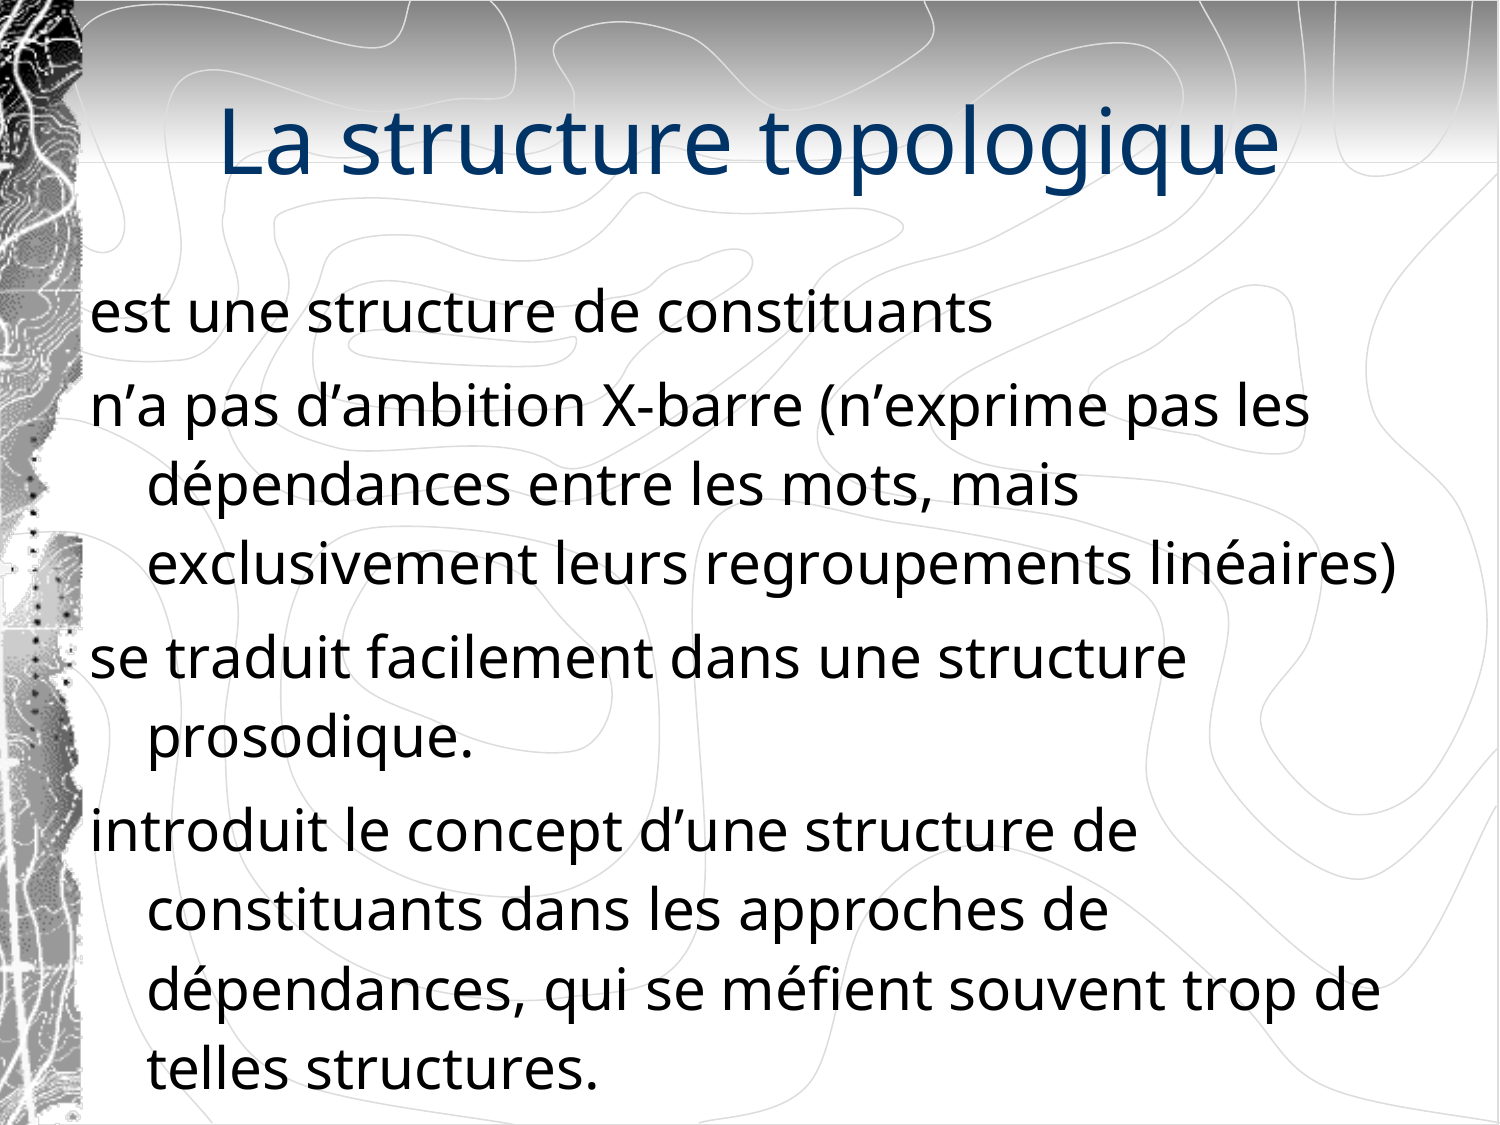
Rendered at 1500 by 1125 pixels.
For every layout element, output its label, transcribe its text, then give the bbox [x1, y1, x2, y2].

title La structure topologique [75, 45, 1426, 233]
list est une structure de constituants n’a pas d’ambition X-barre (n’exprime pas les dépendances entre les mots, mais exclusivement leurs regroupements linéaires) se traduit facilement dans une structure prosodique. introduit le concept d’une structure de constituants dans les approches de dépendances, qui se méfient souvent trop de telles structures. [75, 262, 1426, 1006]
